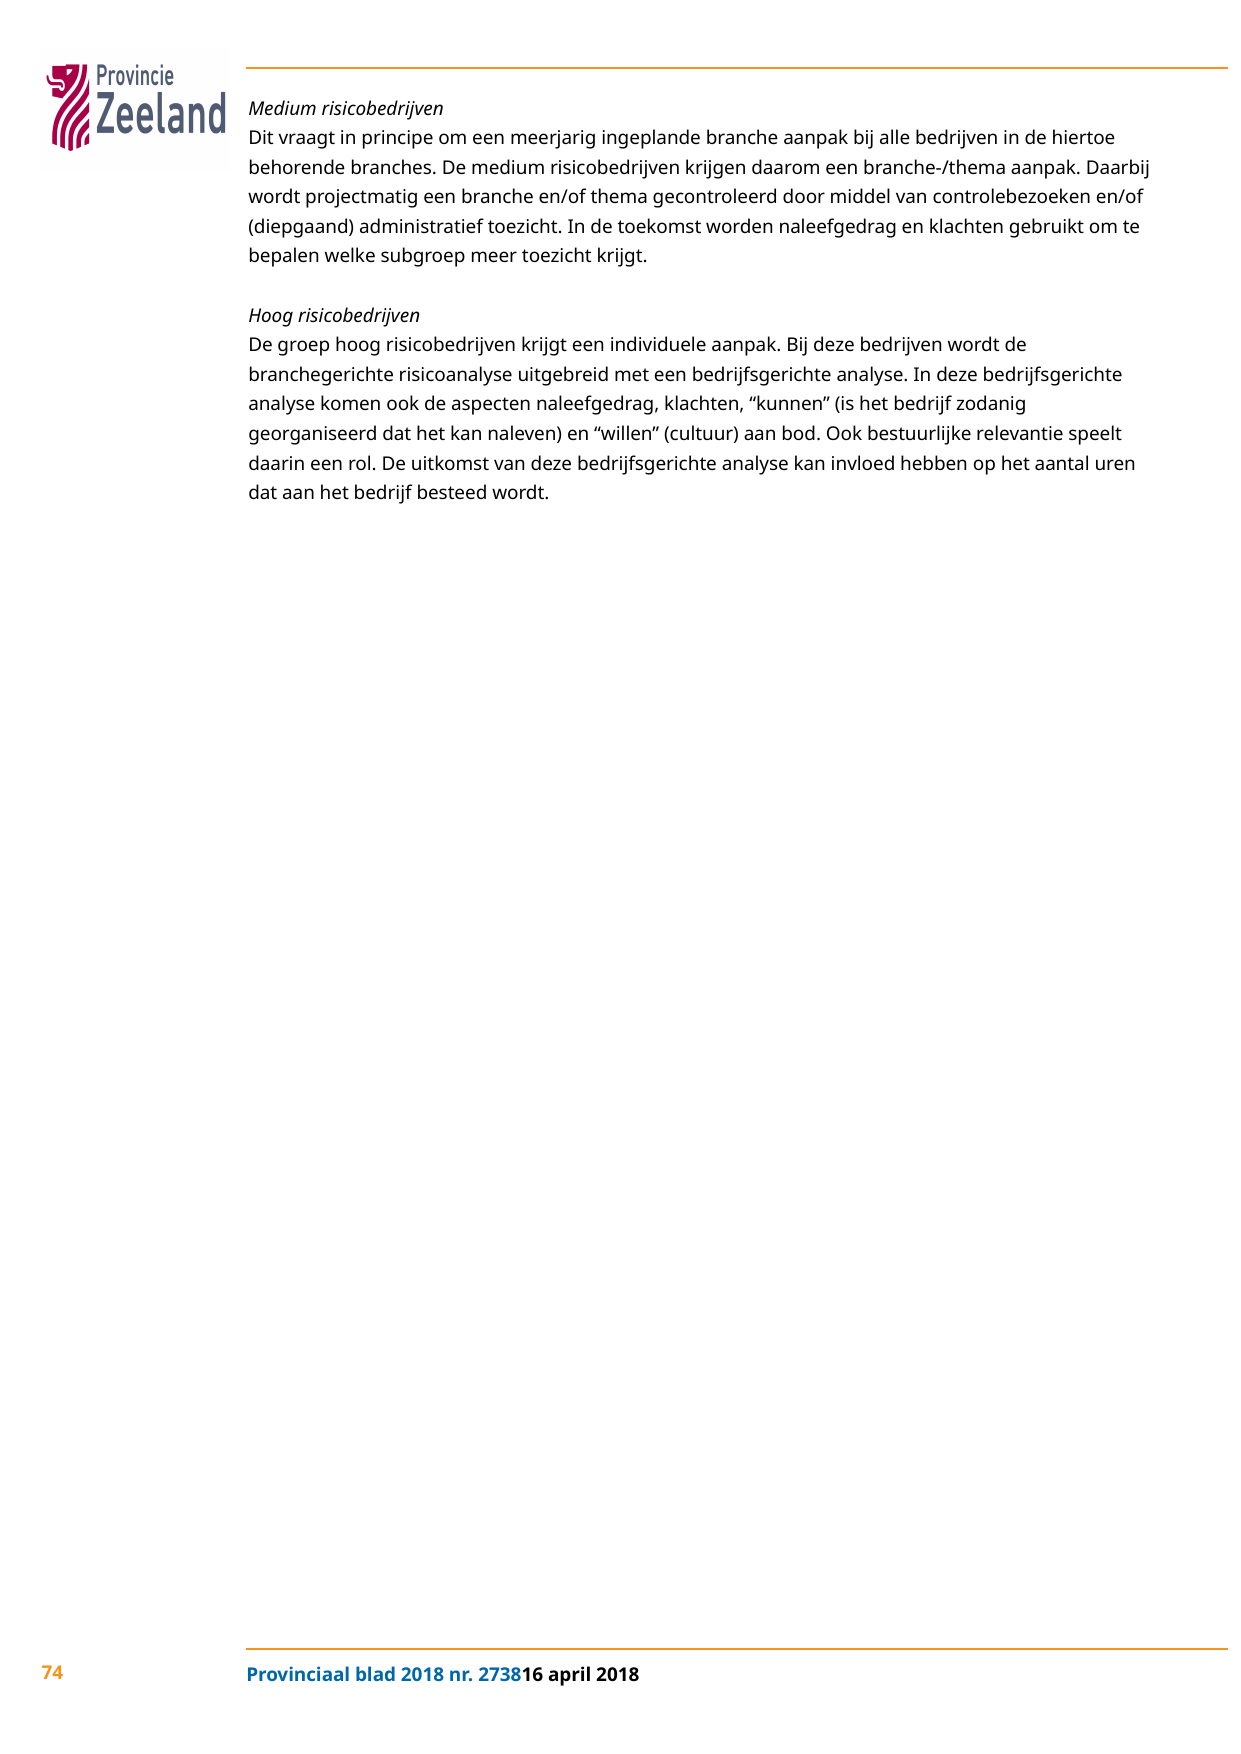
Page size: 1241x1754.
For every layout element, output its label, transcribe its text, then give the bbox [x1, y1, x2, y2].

picture [41, 47, 231, 172]
text Medium risicobedrijven [248, 95, 1152, 121]
text Dit vraagt in principe om een meerjarig ingeplande branche aanpak bij alle bedrijven in de hiertoe behorende branches. De medium risicobedrijven krijgen daarom een branche-/thema aanpak. Daarbij wordt projectmatig een branche en/of thema gecontroleerd door middel van controlebezoeken en/of (diepgaand) administratief toezicht. In de toekomst worden naleefgedrag en klachten gebruikt om te bepalen welke subgroep meer toezicht krijgt. [248, 124, 1152, 268]
text De groep hoog risicobedrijven krijgt een individuele aanpak. Bij deze bedrijven wordt de branchegerichte risicoanalyse uitgebreid met een bedrijfsgerichte analyse. In deze bedrijfsgerichte analyse komen ook de aspecten naleefgedrag, klachten, “kunnen” (is het bedrijf zodanig georganiseerd dat het kan naleven) en “willen” (cultuur) aan bod. Ook bestuurlijke relevantie speelt daarin een rol. De uitkomst van deze bedrijfsgerichte analyse kan invloed hebben op het aantal uren dat aan het bedrijf besteed wordt. [248, 331, 1152, 505]
text Hoog risicobedrijven [248, 302, 1152, 328]
